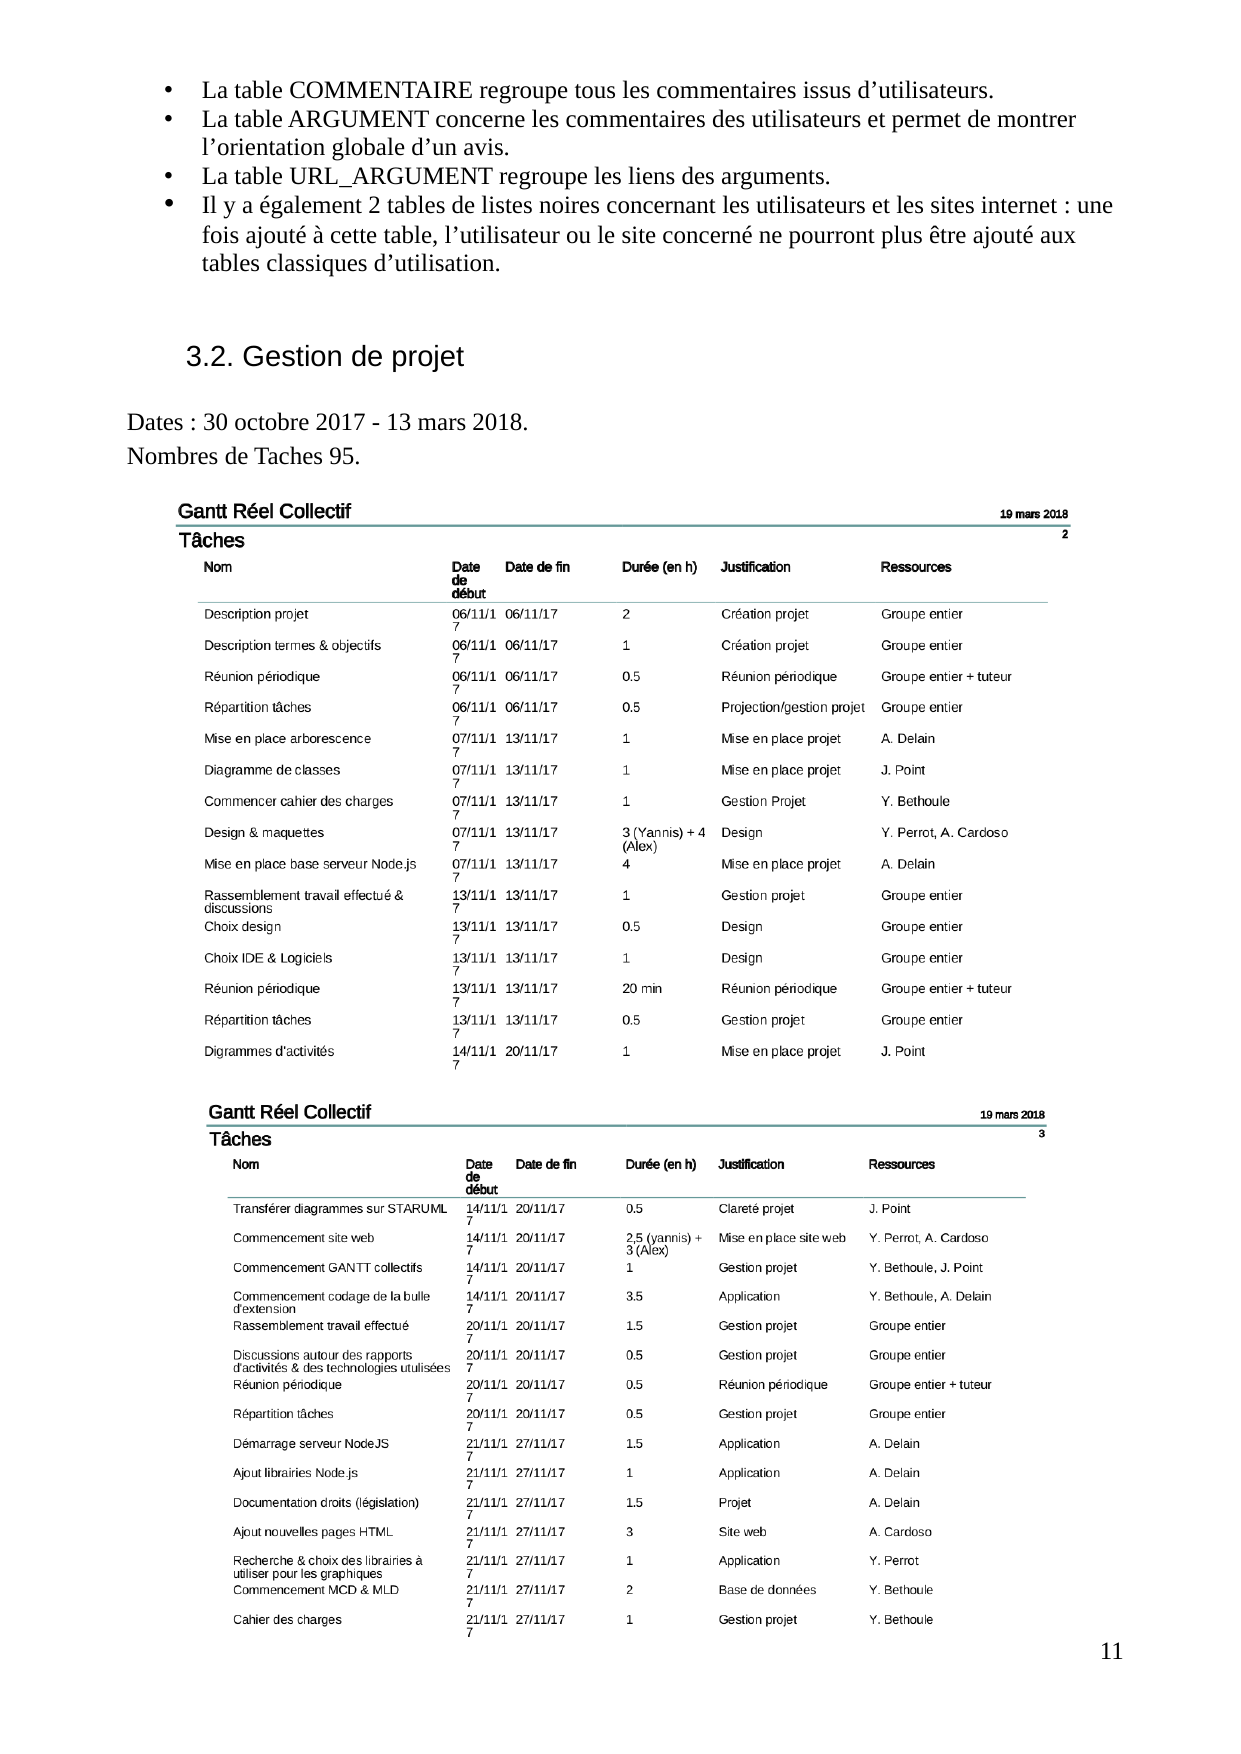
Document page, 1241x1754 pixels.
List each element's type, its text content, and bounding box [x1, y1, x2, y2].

subtitle La table URL_ARGUMENT regroupe les liens des arguments. [164, 161, 1123, 190]
subtitle 3.2. Gestion de projet [186, 339, 1123, 373]
picture [153, 476, 1092, 1702]
text Dates : 30 octobre 2017 - 13 mars 2018. [127, 407, 1123, 435]
subtitle La table COMMENTAIRE regroupe tous les commentaires issus d’utilisateurs. [164, 75, 1123, 104]
subtitle La table ARGUMENT concerne les commentaires des utilisateurs et permet de montrer l’orientation globale d’un avis. [164, 104, 1123, 161]
subtitle Il y a également 2 tables de listes noires concernant les utilisateurs et les sites internet : une fois ajouté à cette table, l’utilisateur ou le site concerné ne pourront plus être ajouté aux tables classiques d’utilisation. [164, 190, 1123, 277]
text Nombres de Taches 95. [127, 441, 1123, 470]
